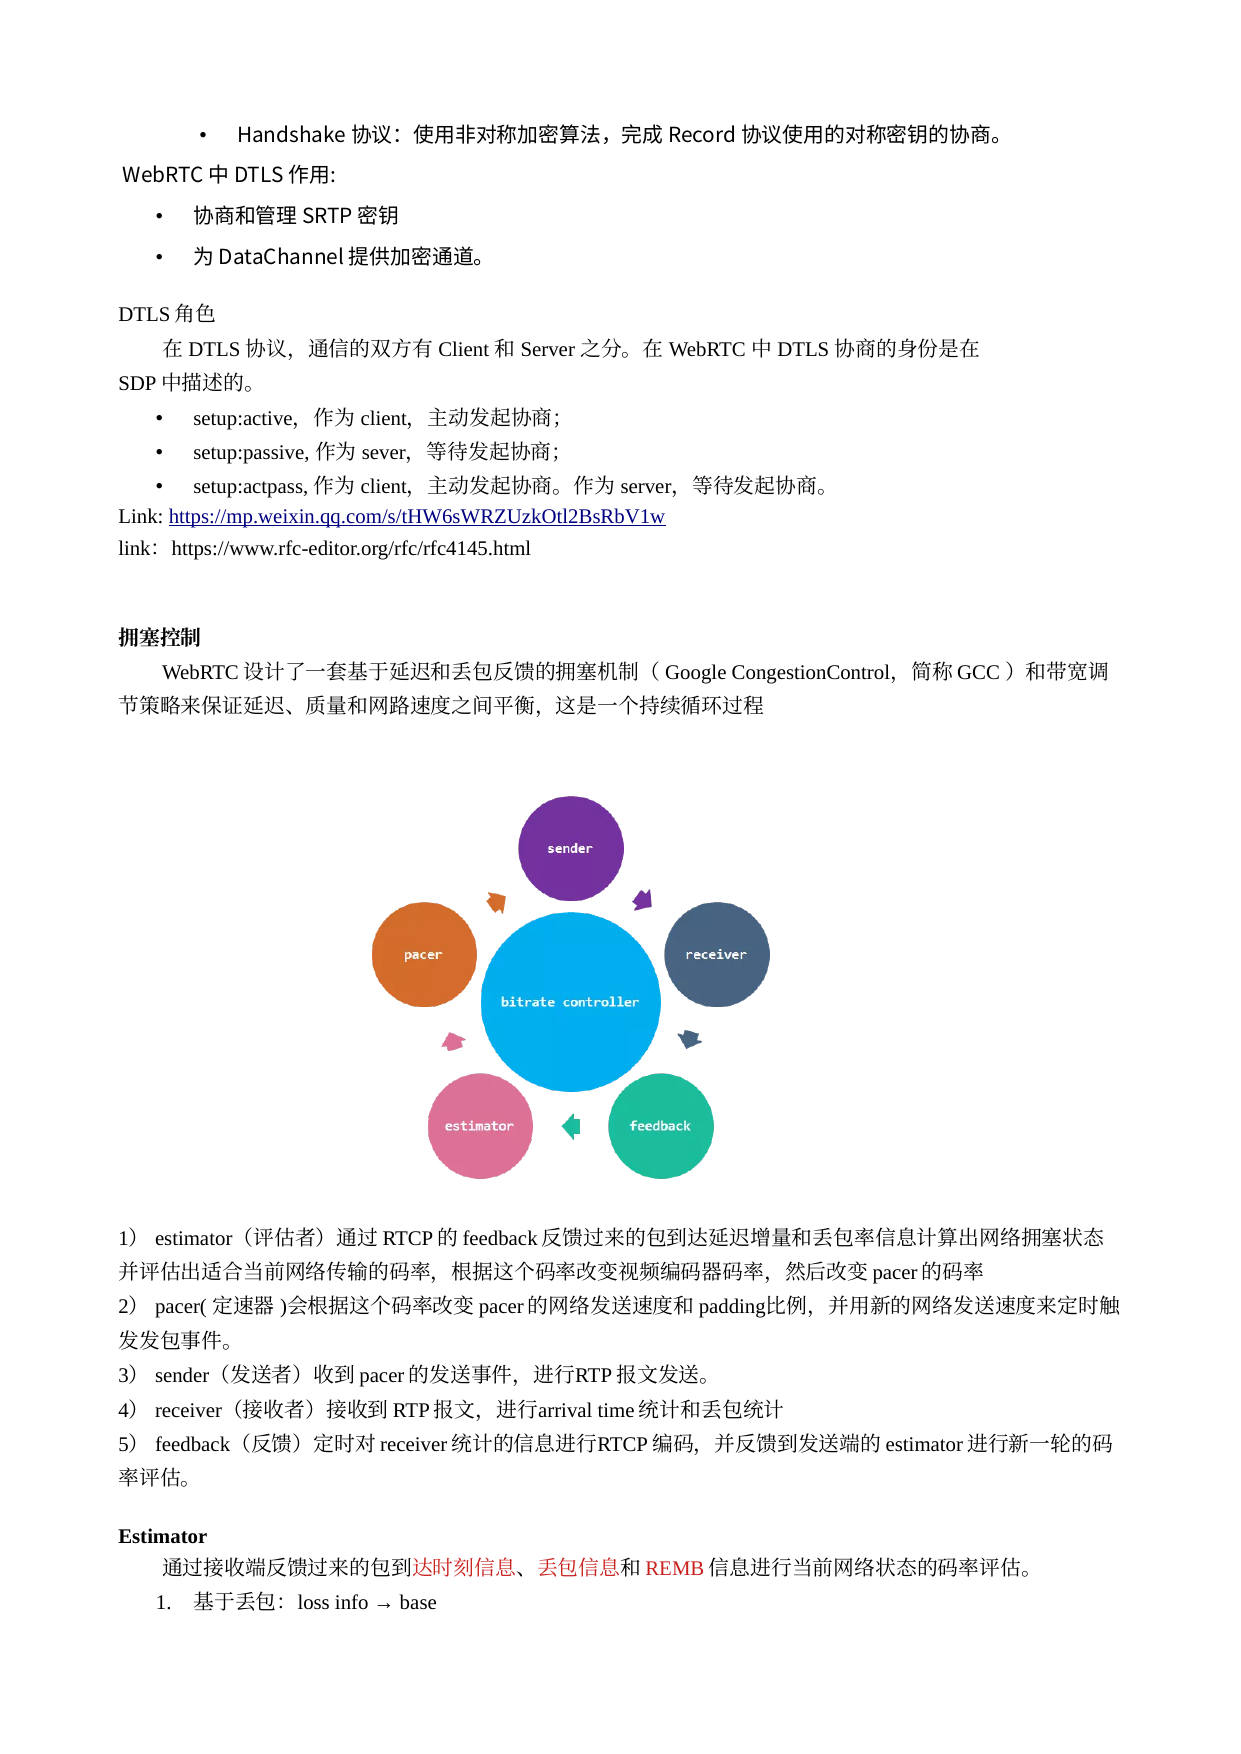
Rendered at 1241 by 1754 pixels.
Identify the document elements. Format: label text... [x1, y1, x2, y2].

text 2） pacer( 定速器 )会根据这个码率改变pacer的⽹络发送速度和padding⽐例，并⽤新的⽹络发送速度来定时触发发包事件。 [118, 1290, 1122, 1354]
text 3） sender（发送者）收到pacer的发送事件，进⾏RTP报⽂发送。 [118, 1359, 1122, 1389]
list setup:passive, 作为 sever，等待发起协商； [156, 435, 1122, 465]
text SDP 中描述的。 [118, 367, 1122, 396]
list Handshake 协议：使⽤⾮对称加密算法，完成 Record 协议使⽤的对称密钥的协商。 [199, 118, 1122, 148]
text 通过接收端反馈过来的包到达时刻信息、丢包信息和REMB信息进⾏当前⽹络状态的码率评估。 [118, 1551, 1122, 1581]
text Link: https://mp.weixin.qq.com/s/tHW6sWRZUzkOtl2BsRbV1w [118, 504, 1122, 528]
list setup:actpass, 作为 client，主动发起协商。作为 server，等待发起协商。 [156, 470, 1122, 499]
text 拥塞控制 [118, 621, 1122, 651]
list 为 DataChannel 提供加密通道。 [156, 240, 1122, 270]
list 协商和管理 SRTP 密钥 [156, 199, 1122, 229]
text WebRTC设计了⼀套基于延迟和丢包反馈的拥塞机制（ Google CongestionControl，简称GCC ）和带宽调节策略来保证延迟、质量和⽹路速度之间平衡，这是⼀个持续循环过程 [118, 656, 1122, 720]
list 基于丢包：loss info → base [156, 1586, 1122, 1616]
text 4） receiver（接收者）接收到RTP报⽂，进⾏arrival time统计和丢包统计 [118, 1393, 1122, 1423]
text DTLS角色 [118, 298, 1122, 328]
picture [369, 794, 771, 1180]
text WebRTC 中 DTLS 作用: [118, 159, 1122, 189]
text link：https://www.rfc-editor.org/rfc/rfc4145.html [118, 532, 1122, 562]
list setup:active，作为 client，主动发起协商； [156, 401, 1122, 431]
text 1） estimator（评估者）通过RTCP的feedback反馈过来的包到达延迟增量和丢包率信息计算出⽹络拥塞状态并评估出适合当前⽹络传输的码率，根据这个码率改变视频编码器码率，然后改变pacer的码率 [118, 1221, 1122, 1286]
text Estimator [118, 1524, 1122, 1548]
text 5） feedback（反馈）定时对receiver统计的信息进⾏RTCP编码，并反馈到发送端的estimator进⾏新⼀轮的码率评估。 [118, 1427, 1122, 1492]
text 在 DTLS 协议，通信的双⽅有 Client 和 Server 之分。在 WebRTC 中 DTLS 协商的身份是在 [118, 332, 1122, 362]
